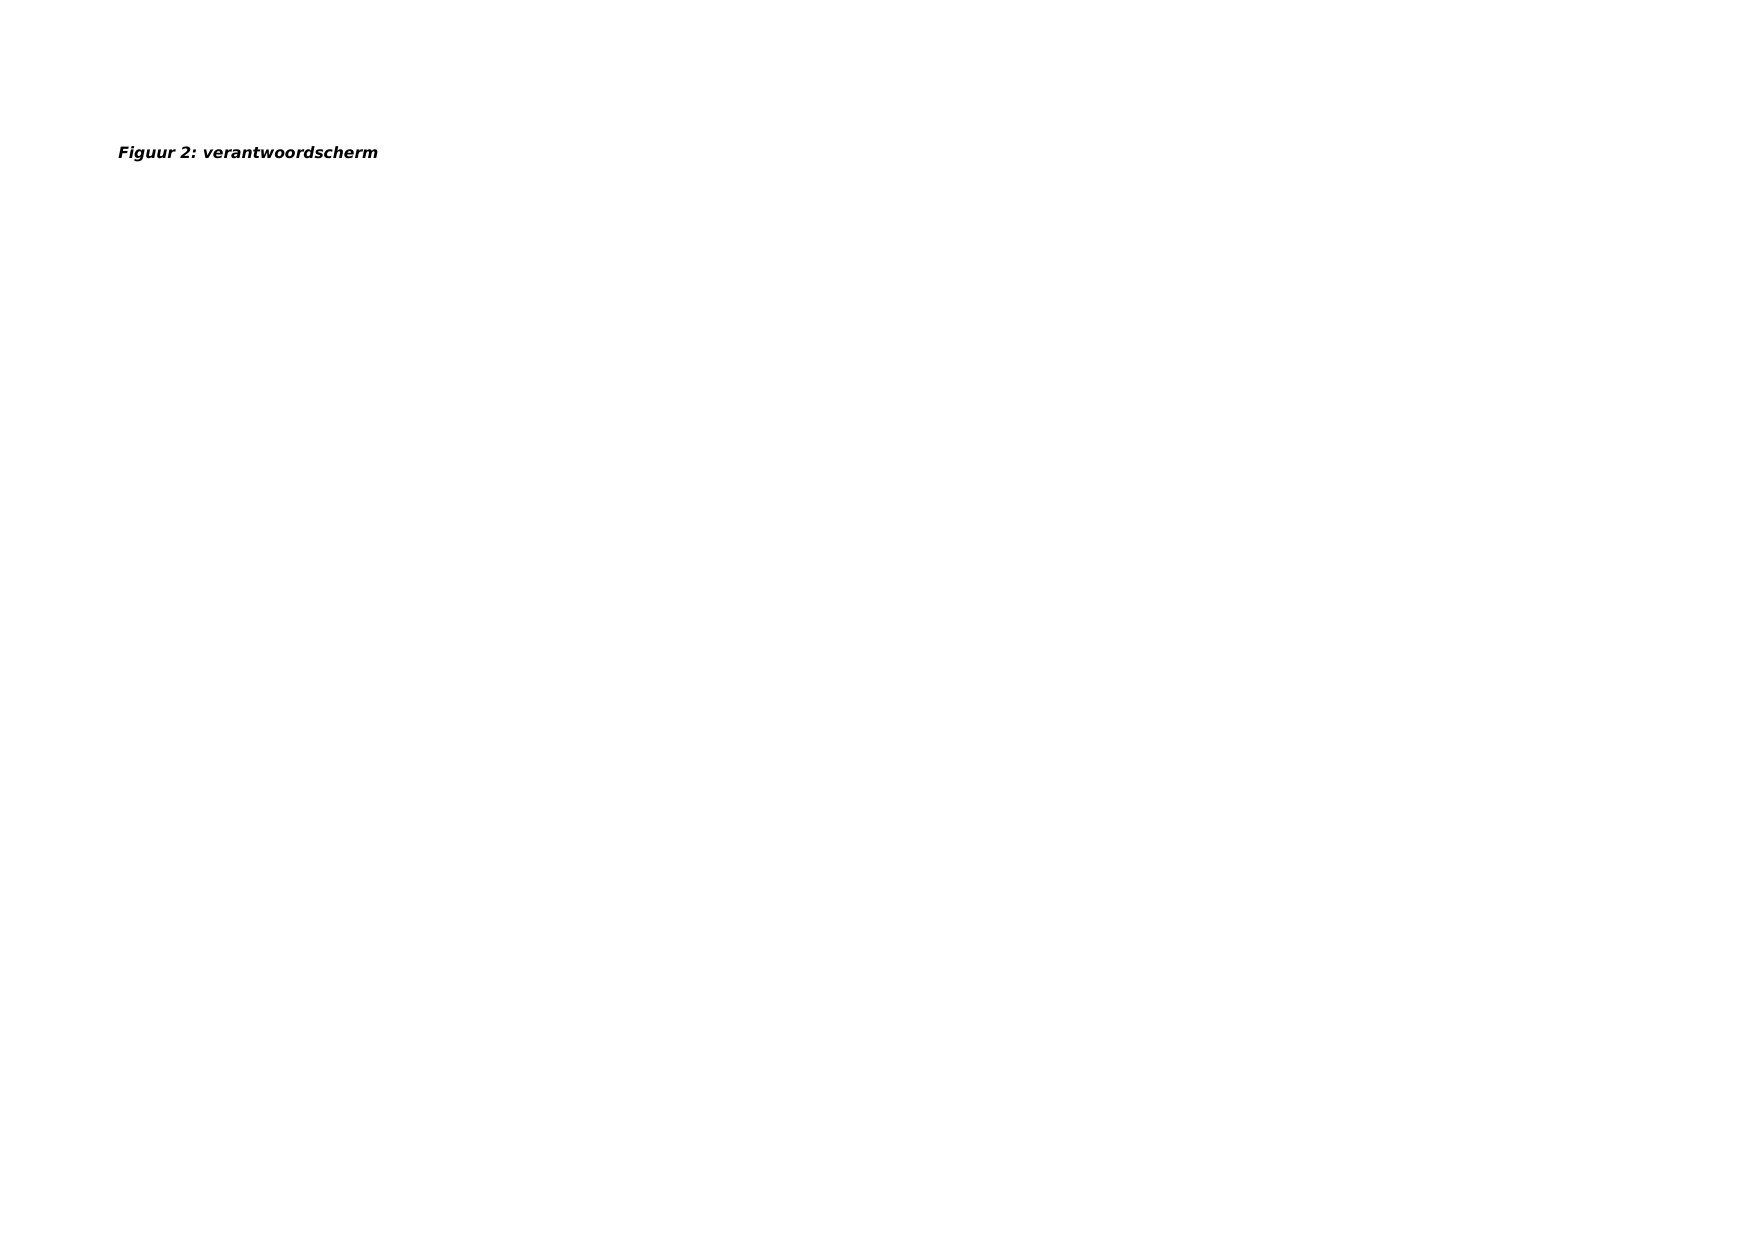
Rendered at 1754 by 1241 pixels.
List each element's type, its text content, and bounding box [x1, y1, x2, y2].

text Figuur 2: verantwoordscherm [118, 144, 1004, 162]
